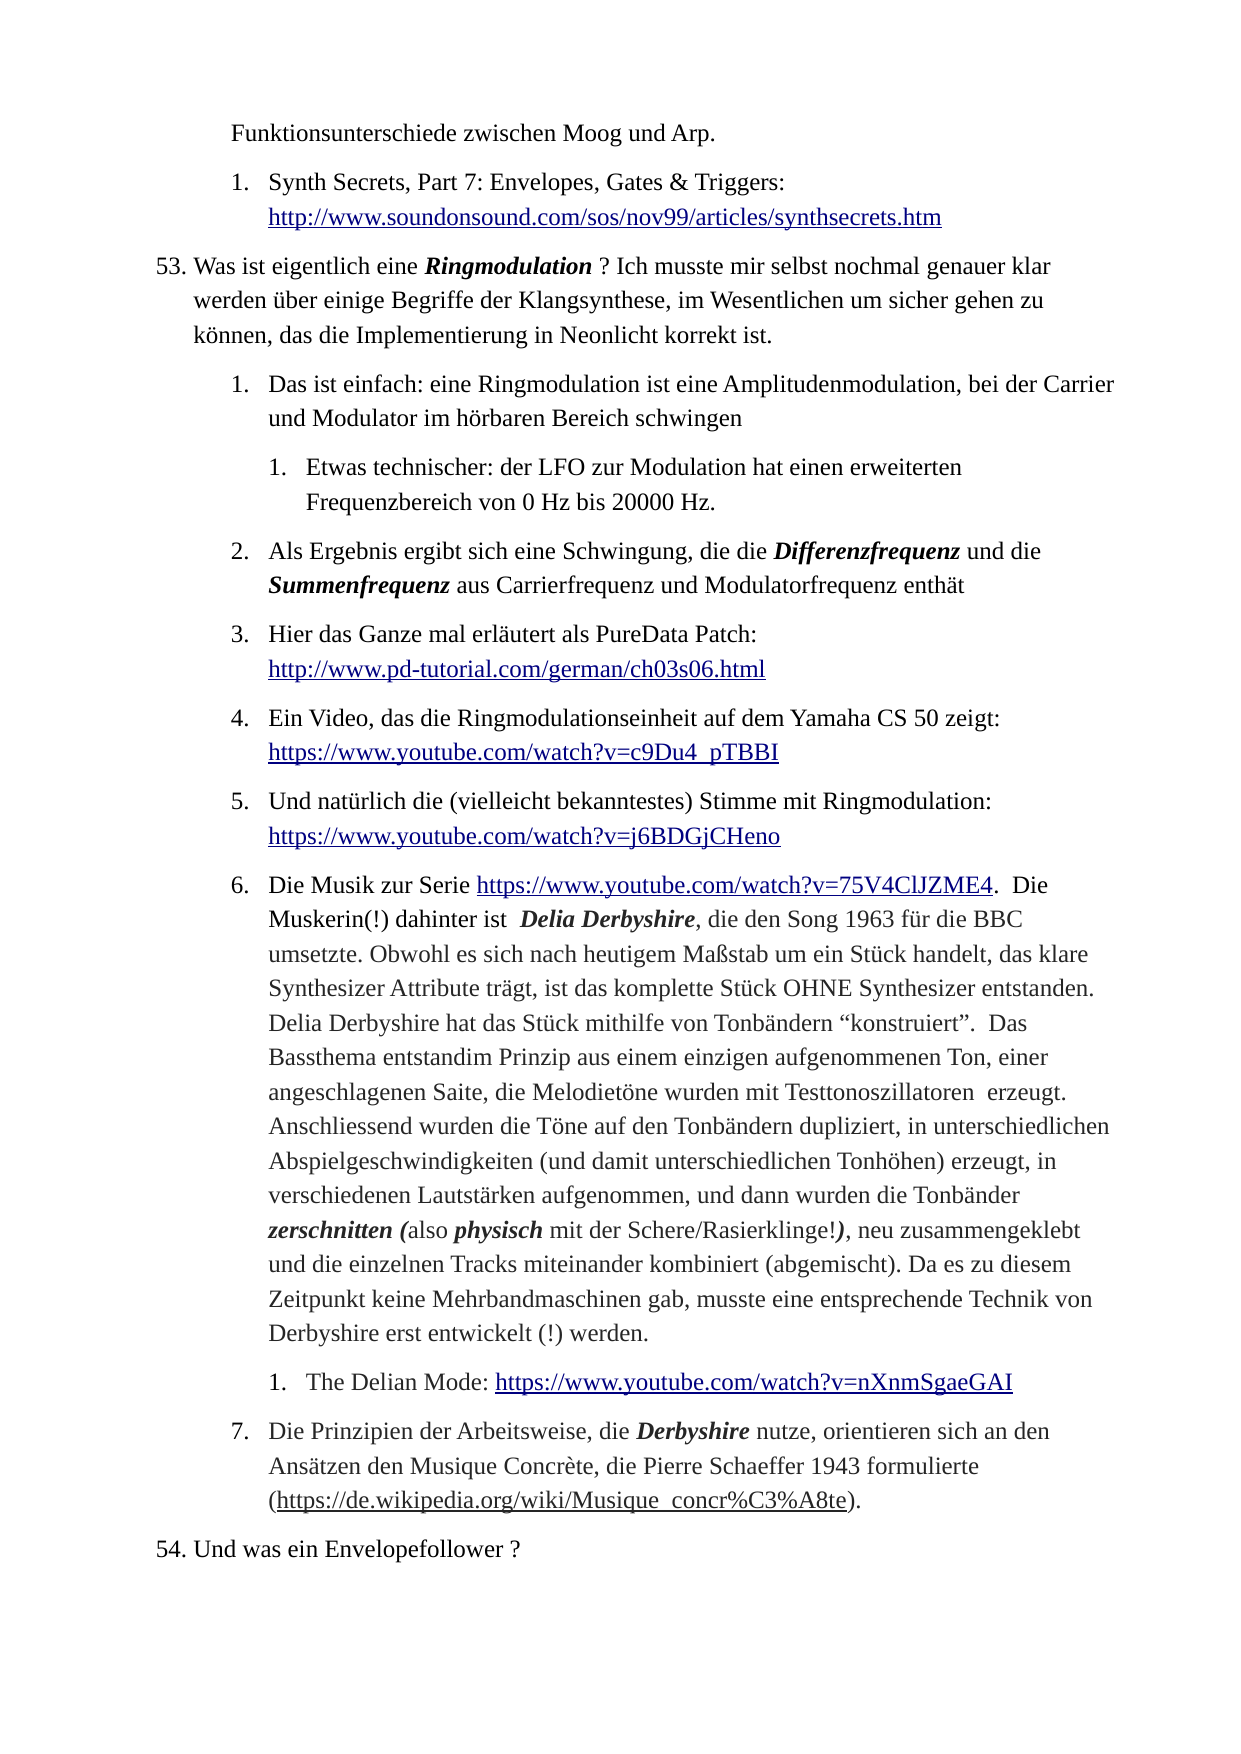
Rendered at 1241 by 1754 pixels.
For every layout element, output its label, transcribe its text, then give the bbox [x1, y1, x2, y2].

list Und natürlich die (vielleicht bekanntestes) Stimme mit Ringmodulation: https://www.youtube.com/watch?v=j6BDGjCHeno [231, 786, 1122, 850]
list Was ist eigentlich eine Ringmodulation ? Ich musste mir selbst nochmal genauer klar werden über einige Begriffe der Klangsynthese, im Wesentlichen um sicher gehen zu können, das die Implementierung in Neonlicht korrekt ist. [156, 251, 1122, 348]
list Etwas technischer: der LFO zur Modulation hat einen erweiterten Frequenzbereich von 0 Hz bis 20000 Hz. [268, 452, 1122, 516]
list The Delian Mode: https://www.youtube.com/watch?v=nXnmSgaeGAI [268, 1367, 1122, 1396]
list Die Musik zur Serie https://www.youtube.com/watch?v=75V4ClJZME4. Die Muskerin(!) dahinter ist Delia Derbyshire, die den Song 1963 für die BBC umsetzte. Obwohl es sich nach heutigem Maßstab um ein Stück handelt, das klare Synthesizer Attribute trägt, ist das komplette Stück OHNE Synthesizer entstanden. Delia Derbyshire hat das Stück mithilfe von Tonbändern “konstruiert”. Das Bassthema entstandim Prinzip aus einem einzigen aufgenommenen Ton, einer angeschlagenen Saite, die Melodietöne wurden mit Testtonoszillatoren erzeugt. Anschliessend wurden die Töne auf den Tonbändern dupliziert, in unterschiedlichen Abspielgeschwindigkeiten (und damit unterschiedlichen Tonhöhen) erzeugt, in verschiedenen Lautstärken aufgenommen, und dann wurden die Tonbänder zerschnitten (also physisch mit der Schere/Rasierklinge!), neu zusammengeklebt und die einzelnen Tracks miteinander kombiniert (abgemischt). Da es zu diesem Zeitpunkt keine Mehrbandmaschinen gab, musste eine entsprechende Technik von Derbyshire erst entwickelt (!) werden. [231, 870, 1122, 1347]
list Funktionsunterschiede zwischen Moog und Arp. [193, 118, 1122, 147]
list Ein Video, das die Ringmodulationseinheit auf dem Yamaha CS 50 zeigt: https://www.youtube.com/watch?v=c9Du4_pTBBI [231, 703, 1122, 766]
list Als Ergebnis ergibt sich eine Schwingung, die die Differenzfrequenz und die Summenfrequenz aus Carrierfrequenz und Modulatorfrequenz enthät [231, 536, 1122, 599]
list Synth Secrets, Part 7: Envelopes, Gates & Triggers: http://www.soundonsound.com/sos/nov99/articles/synthsecrets.htm [231, 167, 1122, 230]
list Und was ein Envelopefollower ? [156, 1534, 1122, 1563]
list Die Prinzipien der Arbeitsweise, die Derbyshire nutze, orientieren sich an den Ansätzen den Musique Concrète, die Pierre Schaeffer 1943 formulierte (https://de.wikipedia.org/wiki/Musique_concr%C3%A8te). [231, 1416, 1122, 1514]
list Hier das Ganze mal erläutert als PureData Patch: http://www.pd-tutorial.com/german/ch03s06.html [231, 619, 1122, 683]
list Das ist einfach: eine Ringmodulation ist eine Amplitudenmodulation, bei der Carrier und Modulator im hörbaren Bereich schwingen [231, 369, 1122, 432]
